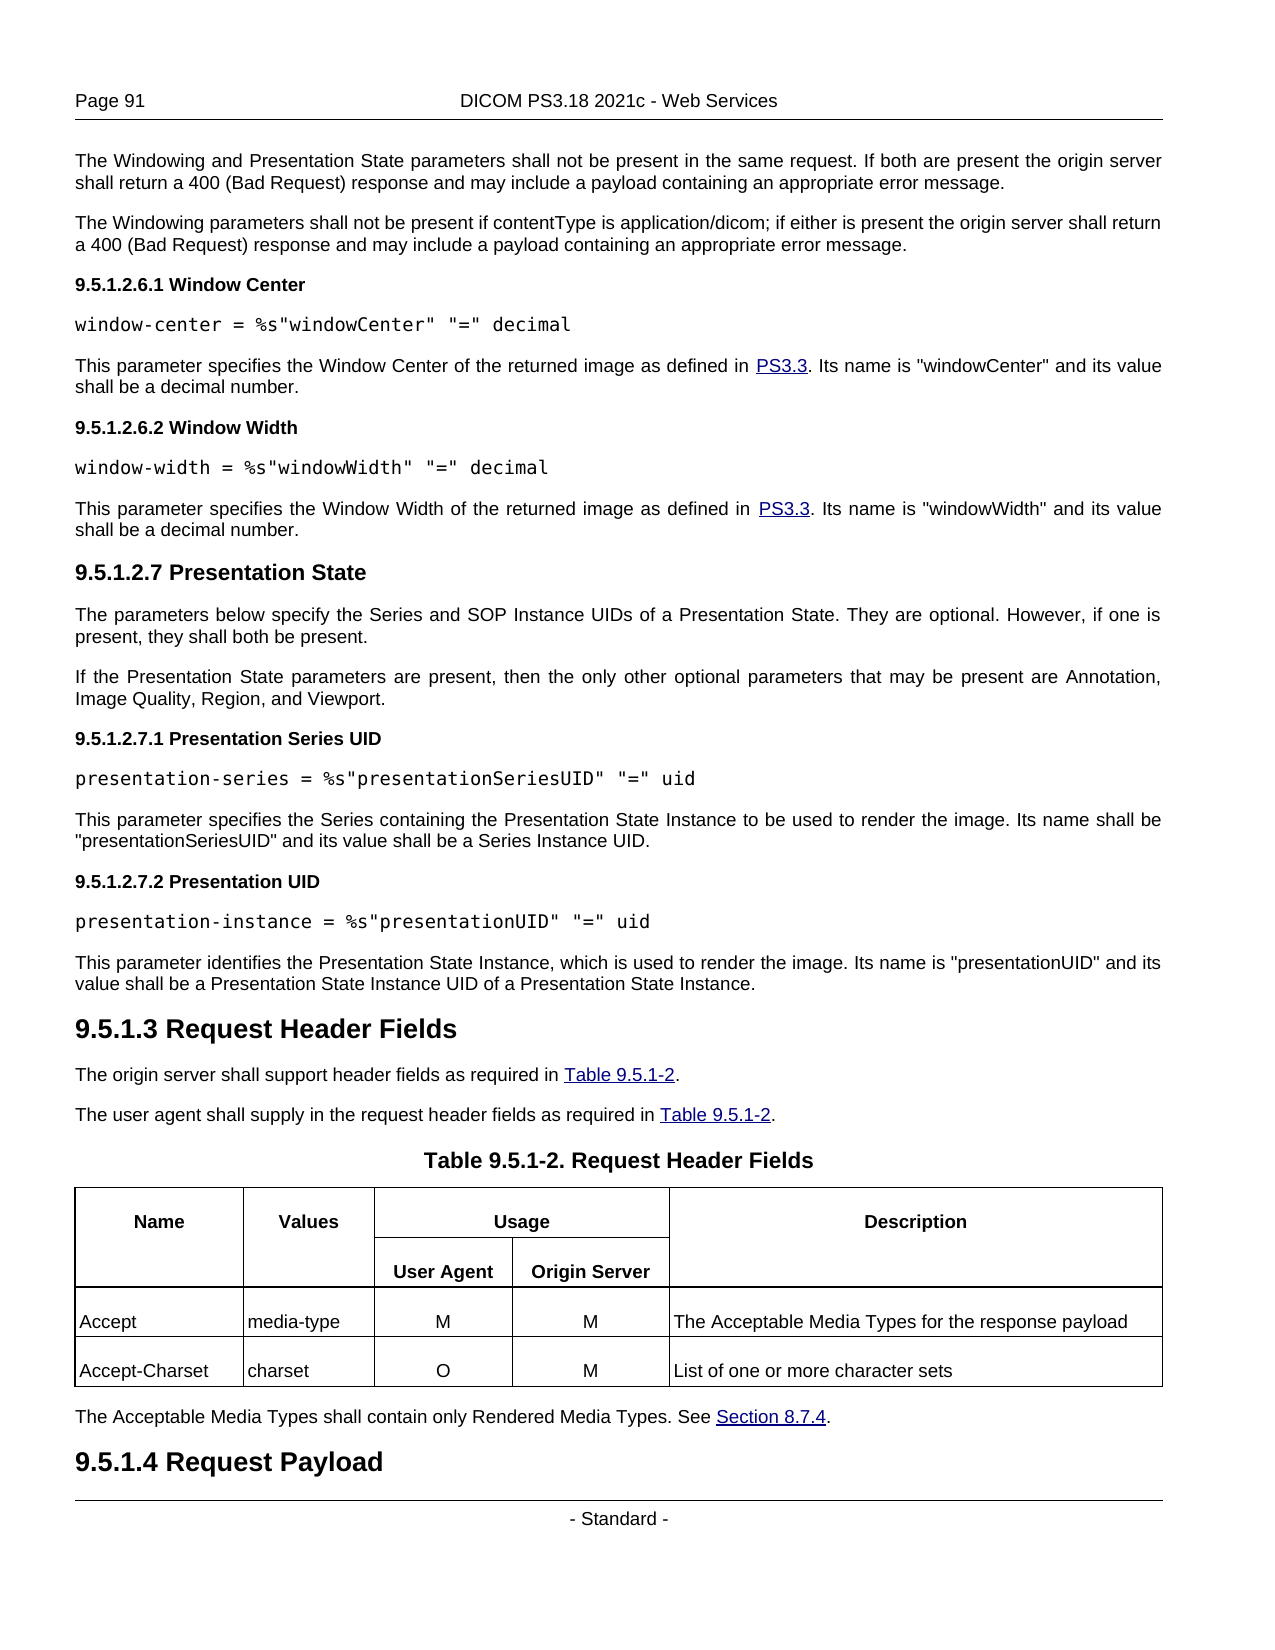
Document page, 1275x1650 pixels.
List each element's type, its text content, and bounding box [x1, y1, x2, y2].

text The parameters below specify the Series and SOP Instance UIDs of a Presentation State. They are optional. However, if one is present, they shall both be present. [75, 604, 1162, 647]
text The Acceptable Media Types shall contain only Rendered Media Types. See Section 8.7.4. [75, 1406, 1162, 1427]
text 9.5.1.2.6.2 Window Width [75, 417, 1162, 438]
table_cell The Acceptable Media Types for the response payload [670, 1288, 1162, 1336]
table_cell Origin Server [513, 1238, 669, 1286]
text The user agent shall supply in the request header fields as required in Table 9.5.1-2. [75, 1104, 1162, 1125]
text Table 9.5.1-2. Request Header Fields [75, 1148, 1162, 1173]
text 9.5.1.2.7.2 Presentation UID [75, 871, 1162, 892]
text The Windowing and Presentation State parameters shall not be present in the same request. If both are present the origin server shall return a 400 (Bad Request) response and may include a payload containing an appropriate error message. [75, 150, 1162, 193]
table_header Description [670, 1188, 1162, 1286]
text presentation-instance = %s"presentationUID" "=" uid [75, 911, 1162, 933]
table_header Name [76, 1188, 243, 1286]
text This parameter specifies the Window Center of the returned image as defined in PS3.3. Its name is "windowCenter" and its value shall be a decimal number. [75, 355, 1162, 398]
text This parameter specifies the Series containing the Presentation State Instance to be used to render the image. Its name shall be "presentationSeriesUID" and its value shall be a Series Instance UID. [75, 809, 1162, 852]
table_cell O [375, 1337, 512, 1386]
table_header Usage [375, 1188, 669, 1237]
text 9.5.1.3 Request Header Fields [75, 1013, 1162, 1044]
text 9.5.1.2.7.1 Presentation Series UID [75, 728, 1162, 749]
text window-center = %s"windowCenter" "=" decimal [75, 314, 1162, 336]
text The origin server shall support header fields as required in Table 9.5.1-2. [75, 1063, 1162, 1085]
table_cell Accept [76, 1288, 243, 1336]
table_cell charset [244, 1337, 374, 1386]
text presentation-series = %s"presentationSeriesUID" "=" uid [75, 768, 1162, 790]
table_cell M [375, 1288, 512, 1336]
text 9.5.1.4 Request Payload [75, 1446, 1162, 1477]
text The Windowing parameters shall not be present if contentType is application/dicom; if either is present the origin server shall return a 400 (Bad Request) response and may include a payload containing an appropriate error message. [75, 212, 1162, 255]
table_cell User Agent [375, 1238, 512, 1286]
text 9.5.1.2.6.1 Window Center [75, 274, 1162, 295]
table_header Values [244, 1188, 374, 1286]
text This parameter specifies the Window Width of the returned image as defined in PS3.3. Its name is "windowWidth" and its value shall be a decimal number. [75, 497, 1162, 541]
text If the Presentation State parameters are present, then the only other optional parameters that may be present are Annotation, Image Quality, Region, and Viewport. [75, 666, 1162, 709]
text 9.5.1.2.7 Presentation State [75, 559, 1162, 585]
text This parameter identifies the Presentation State Instance, which is used to render the image. Its name is "presentationUID" and its value shall be a Presentation State Instance UID of a Presentation State Instance. [75, 951, 1162, 994]
table_cell M [513, 1337, 669, 1386]
table_cell List of one or more character sets [670, 1337, 1162, 1386]
table_cell M [513, 1288, 669, 1336]
table_cell media-type [244, 1288, 374, 1336]
table_cell Accept-Charset [76, 1337, 243, 1386]
text window-width = %s"windowWidth" "=" decimal [75, 457, 1162, 479]
